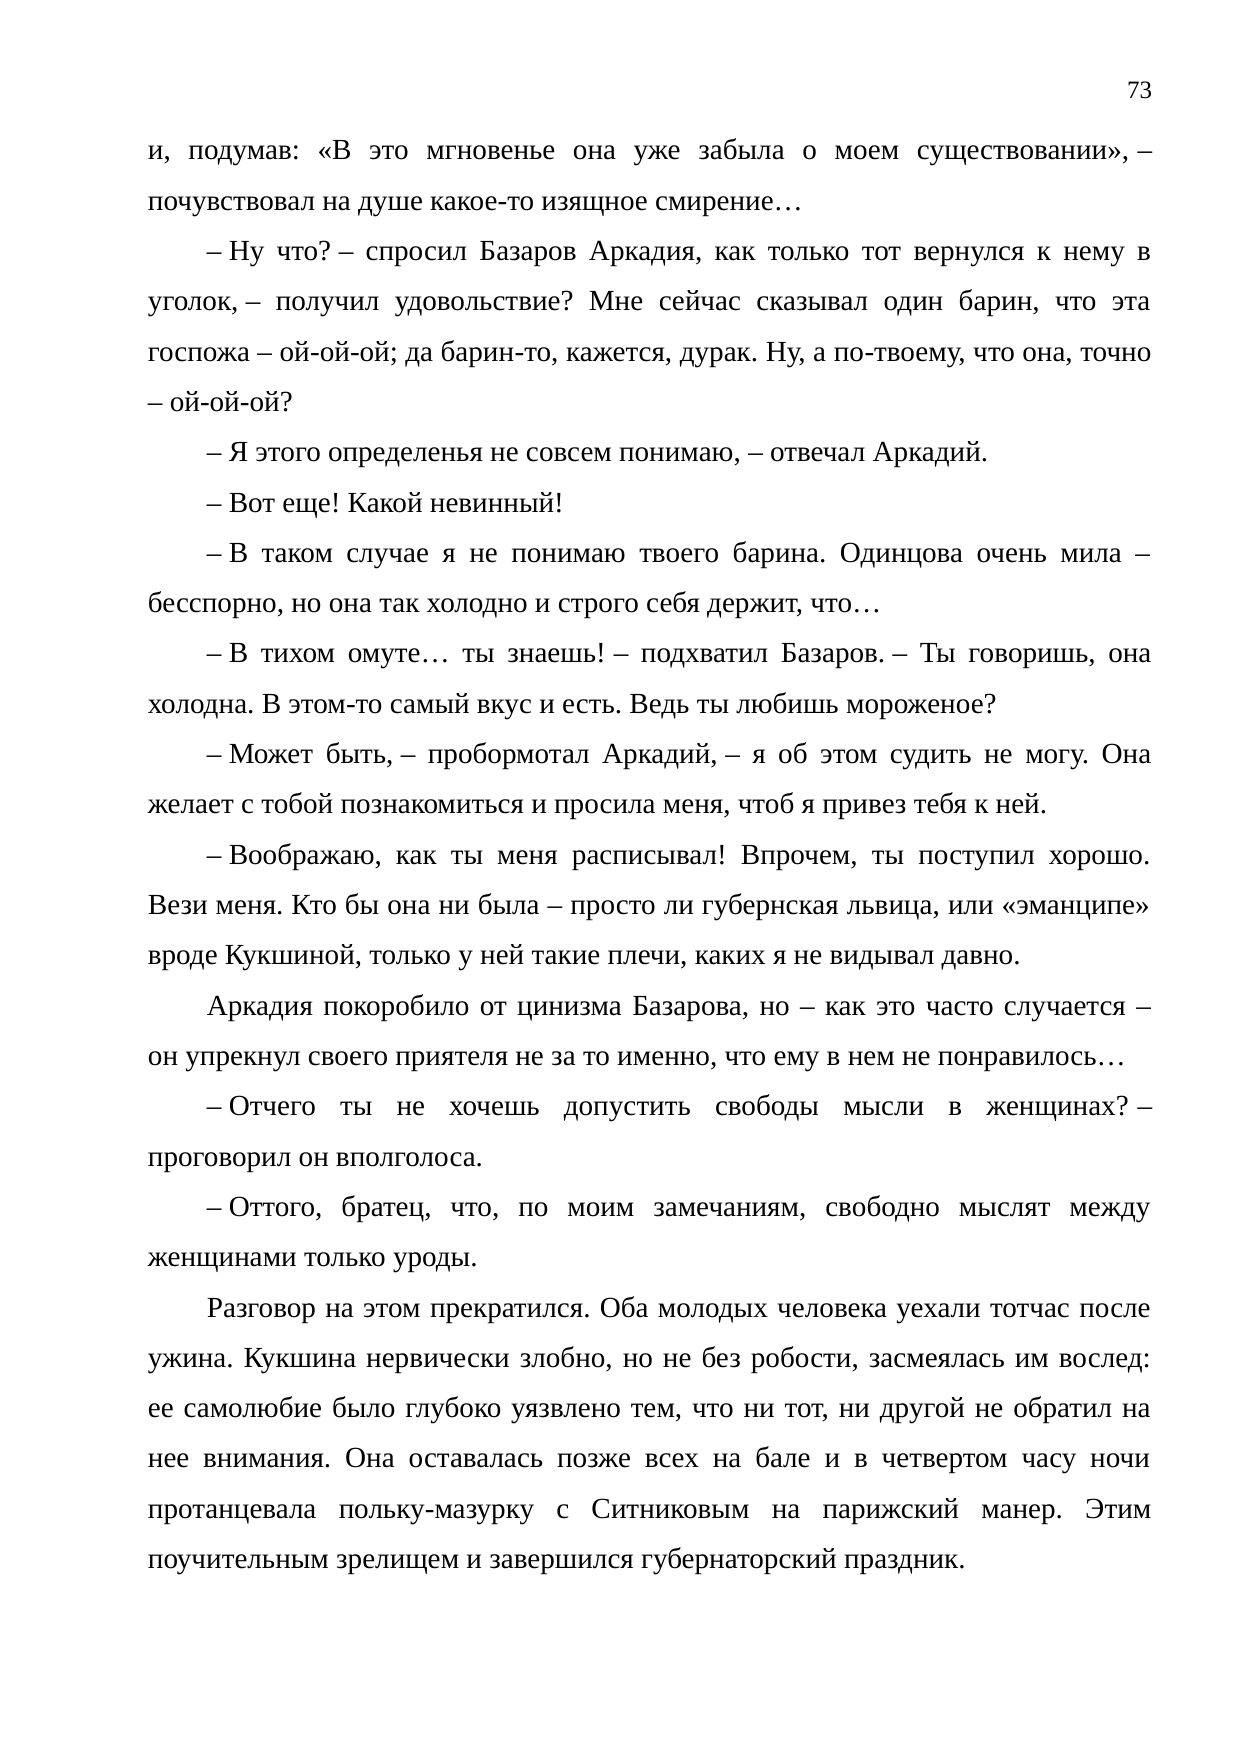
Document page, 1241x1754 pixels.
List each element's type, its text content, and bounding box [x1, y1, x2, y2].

text – Оттого, братец, что, по моим замечаниям, свободно мыслят между женщинами только уроды. [148, 1189, 1152, 1273]
text – Воображаю, как ты меня расписывал! Впрочем, ты поступил хорошо. Вези меня. Кто бы она ни была – просто ли губернская львица, или «эманципе» вроде Кукшиной, только у ней такие плечи, каких я не видывал давно. [148, 837, 1152, 971]
text – Я этого определенья не совсем понимаю, – отвечал Аркадий. [148, 434, 1152, 468]
text – Ну что? – спросил Базаров Аркадия, как только тот вернулся к нему в уголок, – получил удовольствие? Мне сейчас сказывал один барин, что эта госпожа – ой‑ой‑ой; да барин‑то, кажется, дурак. Ну, а по‑твоему, что она, точно – ой‑ой‑ой? [148, 233, 1152, 418]
text Разговор на этом прекратился. Оба молодых человека уехали тотчас после ужина. Кукшина нервически злобно, но не без робости, засмеялась им вослед: ее самолюбие было глубоко уязвлено тем, что ни тот, ни другой не обратил на нее внимания. Она оставалась позже всех на бале и в четвертом часу ночи протанцевала польку‑мазурку с Ситниковым на парижский манер. Этим поучительным зрелищем и завершился губернаторский праздник. [148, 1290, 1152, 1575]
text – Отчего ты не хочешь допустить свободы мысли в женщинах? – проговорил он вполголоса. [148, 1088, 1152, 1172]
text – В таком случае я не понимаю твоего барина. Одинцова очень мила – бесспорно, но она так холодно и строго себя держит, что… [148, 535, 1152, 619]
text – Может быть, – пробормотал Аркадий, – я об этом судить не могу. Она желает с тобой познакомиться и просила меня, чтоб я привез тебя к ней. [148, 736, 1152, 820]
text – Вот еще! Какой невинный! [148, 485, 1152, 518]
text Аркадия покоробило от цинизма Базарова, но – как это часто случается – он упрекнул своего приятеля не за то именно, что ему в нем не понравилось… [148, 988, 1152, 1072]
text – В тихом омуте… ты знаешь! – подхватил Базаров. – Ты говоришь, она холодна. В этом‑то самый вкус и есть. Ведь ты любишь мороженое? [148, 636, 1152, 719]
text и, подумав: «В это мгновенье она уже забыла о моем существовании», – почувствовал на душе какое‑то изящное смирение… [148, 132, 1152, 216]
